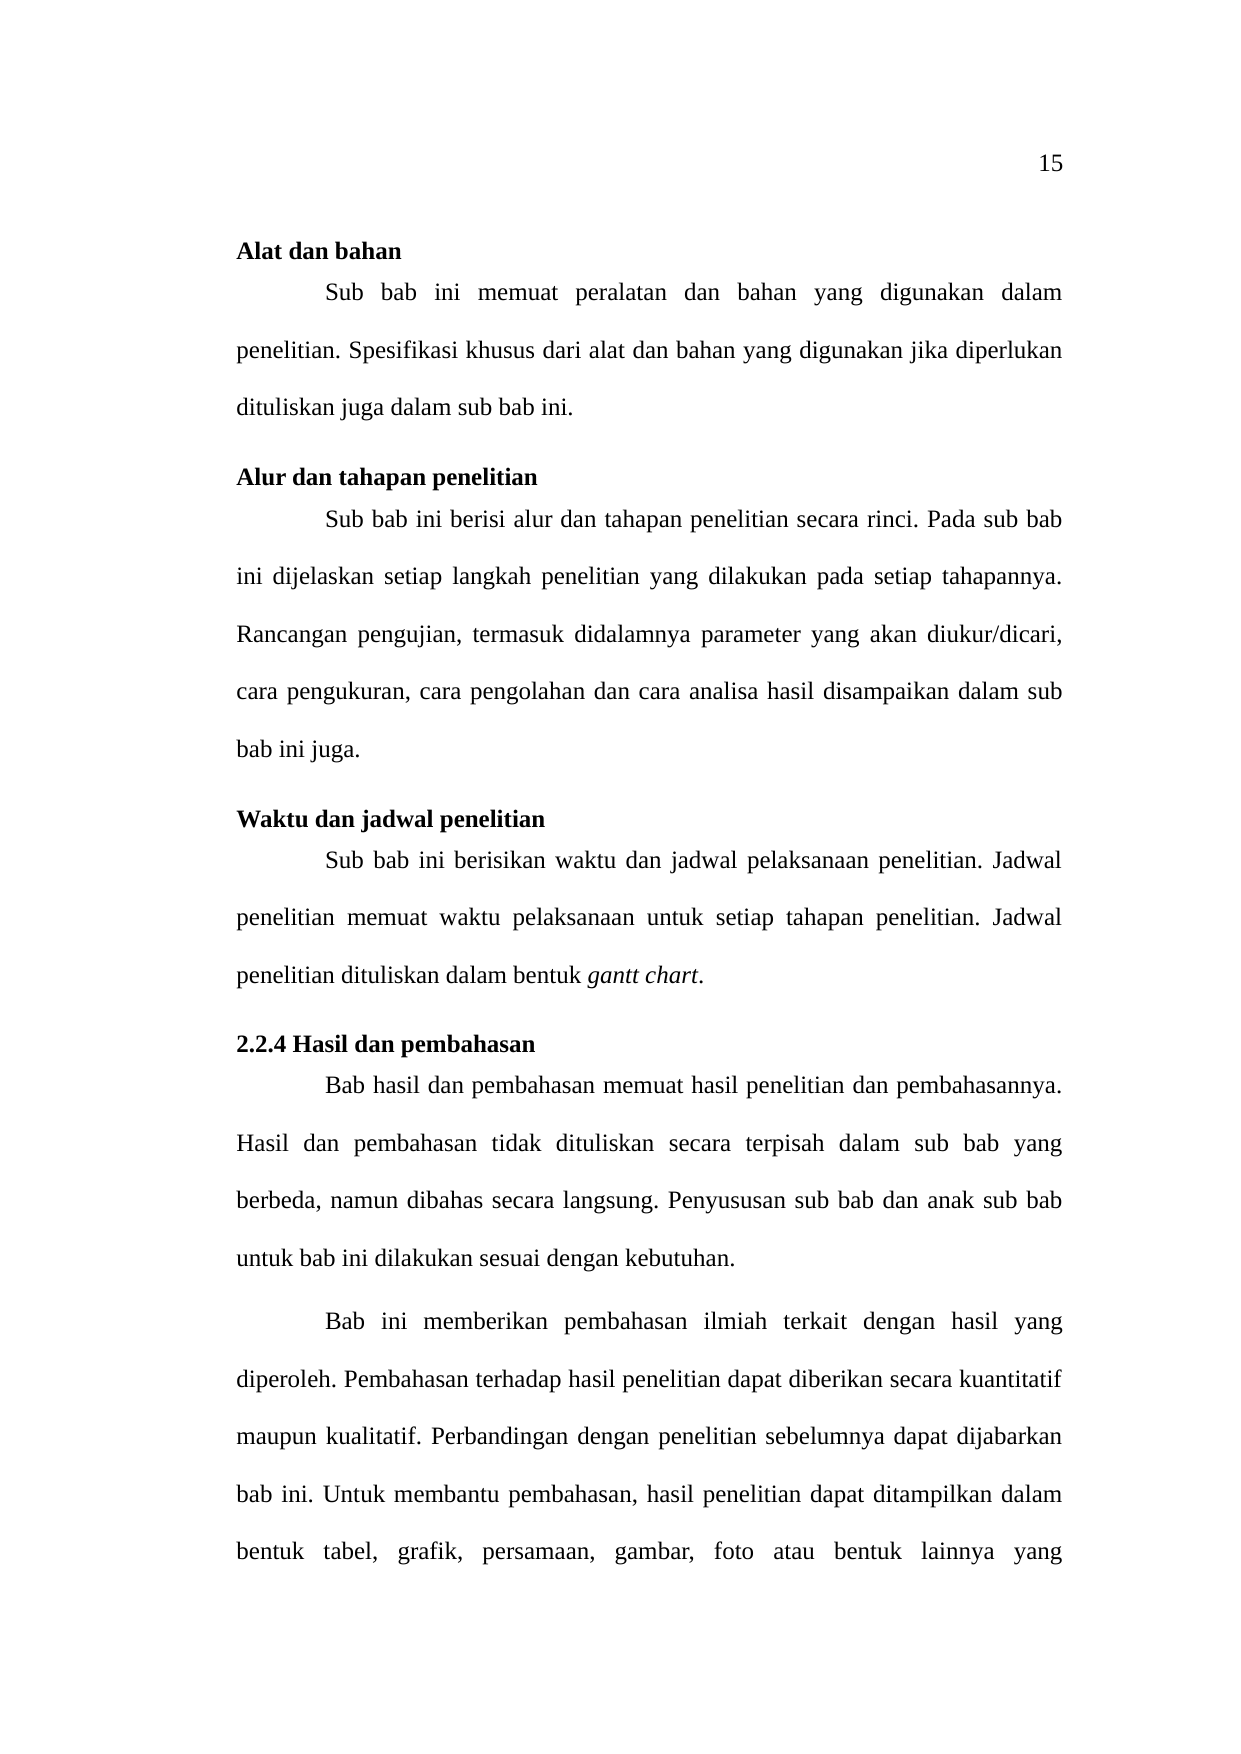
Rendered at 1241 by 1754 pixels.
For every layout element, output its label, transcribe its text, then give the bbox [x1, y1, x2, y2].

text Bab hasil dan pembahasan memuat hasil penelitian dan pembahasannya. Hasil dan pembahasan tidak dituliskan secara terpisah dalam sub bab yang berbeda, namun dibahas secara langsung. Penyususan sub bab dan anak sub bab untuk bab ini dilakukan sesuai dengan kebutuhan. [236, 1070, 1063, 1272]
subtitle Alat dan bahan [236, 236, 1063, 265]
text Sub bab ini memuat peralatan dan bahan yang digunakan dalam penelitian. Spesifikasi khusus dari alat dan bahan yang digunakan jika diperlukan dituliskan juga dalam sub bab ini. [236, 277, 1063, 421]
text Sub bab ini berisikan waktu dan jadwal pelaksanaan penelitian. Jadwal penelitian memuat waktu pelaksanaan untuk setiap tahapan penelitian. Jadwal penelitian dituliskan dalam bentuk gantt chart. [236, 845, 1063, 989]
subtitle Hasil dan pembahasan [236, 1029, 1063, 1058]
subtitle Alur dan tahapan penelitian [236, 462, 1063, 491]
text Sub bab ini berisi alur dan tahapan penelitian secara rinci. Pada sub bab ini dijelaskan setiap langkah penelitian yang dilakukan pada setiap tahapannya. Rancangan pengujian, termasuk didalamnya parameter yang akan diukur/dicari, cara pengukuran, cara pengolahan dan cara analisa hasil disampaikan dalam sub bab ini juga. [236, 504, 1063, 762]
text Bab ini memberikan pembahasan ilmiah terkait dengan hasil yang diperoleh. Pembahasan terhadap hasil penelitian dapat diberikan secara kuantitatif maupun kualitatif. Perbandingan dengan penelitian sebelumnya dapat dijabarkan bab ini. Untuk membantu pembahasan, hasil penelitian dapat ditampilkan dalam bentuk tabel, grafik, persamaan, gambar, foto atau bentuk lainnya yang [236, 1306, 1063, 1565]
subtitle Waktu dan jadwal penelitian [236, 804, 1063, 832]
